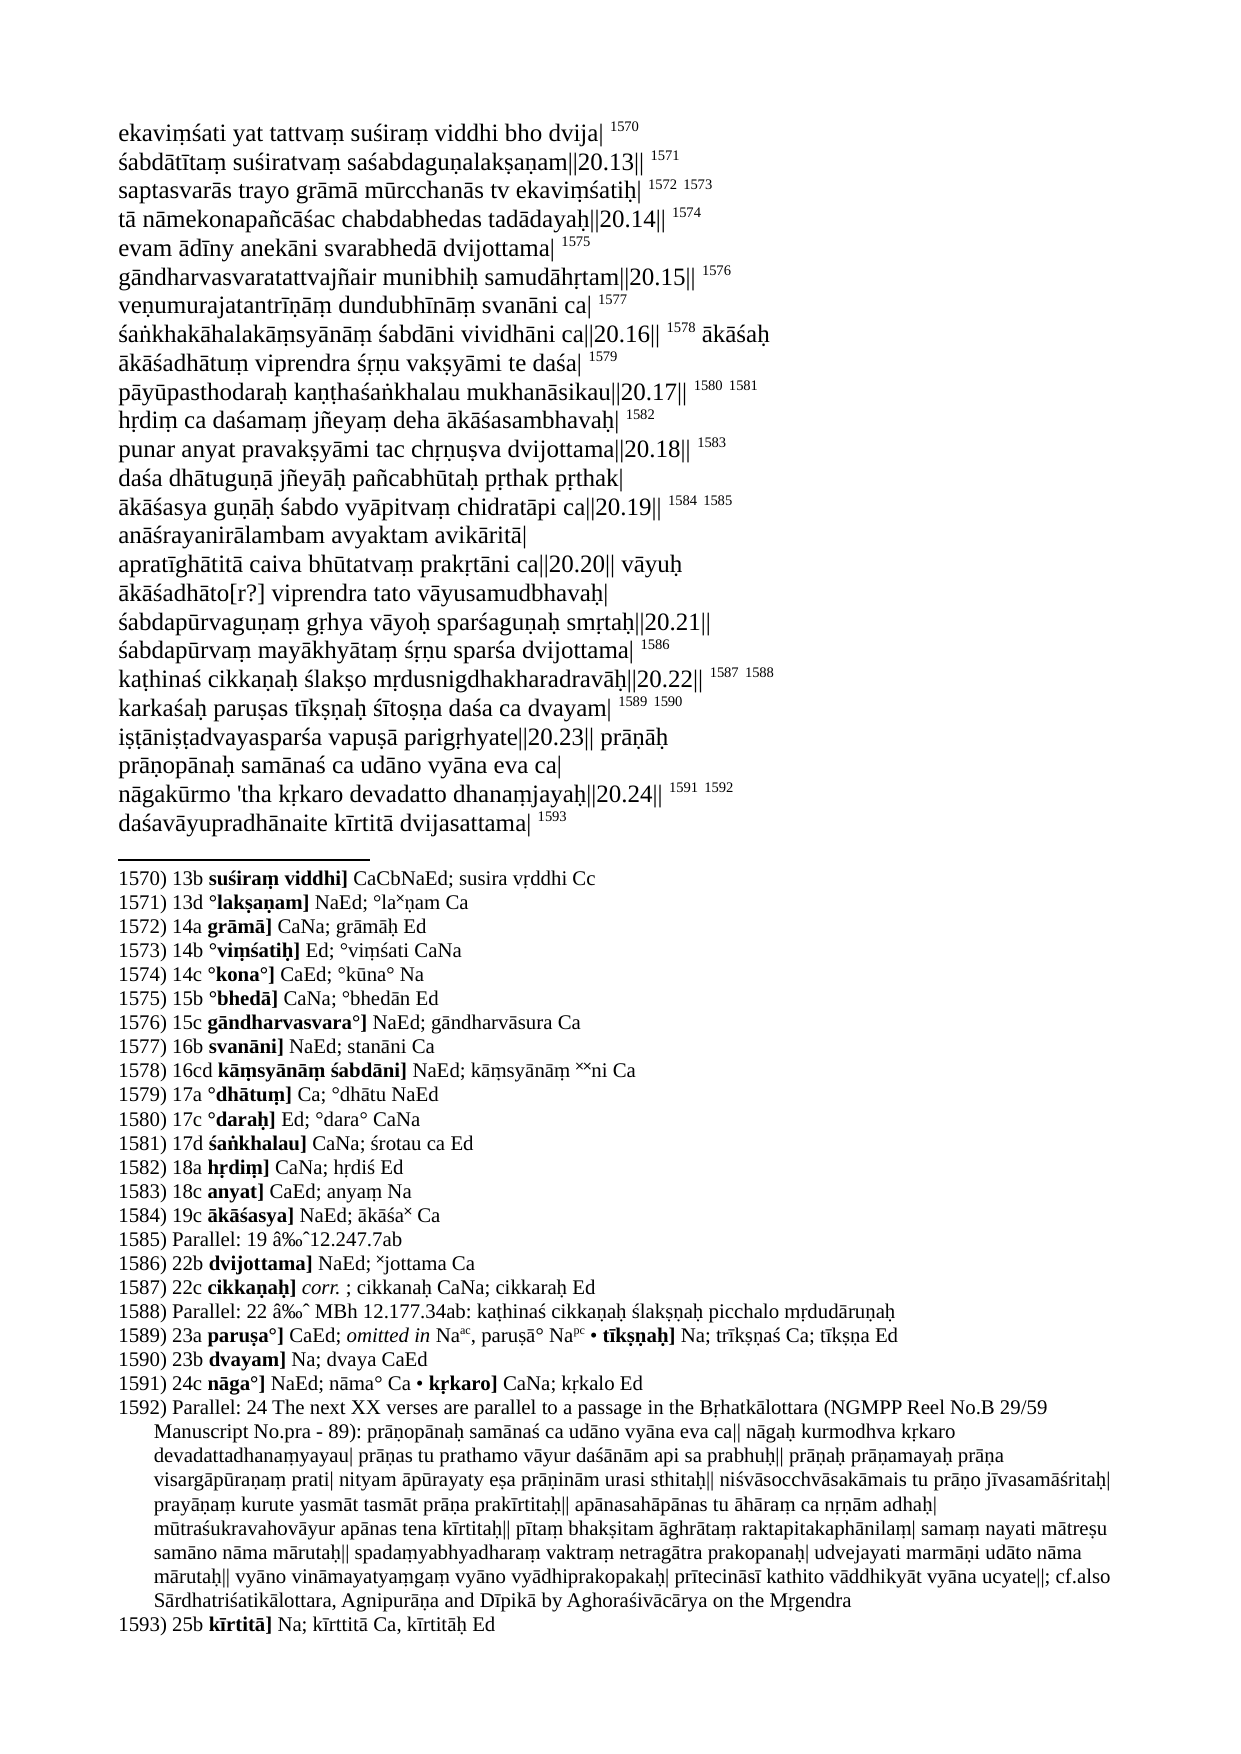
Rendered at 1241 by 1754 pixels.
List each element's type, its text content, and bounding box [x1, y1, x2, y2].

text karkaśaḥ paruṣas tīkṣṇaḥ śītoṣṇa daśa ca dvayam| [118, 693, 1122, 722]
text ākāśasya guṇāḥ śabdo vyāpitvaṃ chidratāpi ca||20.19|| [118, 492, 1122, 521]
text ) 23a paruṣa°] CaEd; omitted in Naac, paruṣā° Napc • tīkṣṇaḥ] Na; trīkṣṇaś Ca; tīkṣṇa Ed [118, 1323, 1122, 1347]
text tā nāmekonapañcāśac chabdabhedas tadādayaḥ||20.14|| [118, 204, 1122, 233]
text ) 14c °kona°] CaEd; °kūna° Na [118, 962, 1122, 986]
text ) 14a grāmā] CaNa; grāmāḥ Ed [118, 914, 1122, 938]
text veṇumurajatantrīṇāṃ dundubhīnāṃ svanāni ca| [118, 291, 1122, 319]
text ) 15b °bhedā] CaNa; °bhedān Ed [118, 986, 1122, 1010]
text ) 22c cikkaṇaḥ] corr. ; cikkanaḥ CaNa; cikkaraḥ Ed [118, 1275, 1122, 1299]
text pāyūpasthodaraḥ kaṇṭhaśaṅkhalau mukhanāsikau||20.17|| [118, 377, 1122, 406]
text saptasvarās trayo grāmā mūrcchanās tv ekaviṃśatiḥ| [118, 176, 1122, 204]
text evam ādīny anekāni svarabhedā dvijottama| [118, 233, 1122, 262]
text ) Parallel: 22 â‰ˆ MBh 12.177.34ab: kaṭhinaś cikkaṇaḥ ślakṣṇaḥ picchalo mṛdudāruṇaḥ [118, 1299, 1122, 1323]
text ) 13d °lakṣaṇam] NaEd; °la˟ṇam Ca [118, 890, 1122, 914]
text ākāśadhātuṃ viprendra śṛṇu vakṣyāmi te daśa| [118, 348, 1122, 377]
text ) 15c gāndharvasvara°] NaEd; gāndharvāsura Ca [118, 1010, 1122, 1034]
text ) 18a hṛdiṃ] CaNa; hṛdiś Ed [118, 1154, 1122, 1179]
text ) Parallel: 19 â‰ˆ12.247.7ab [118, 1227, 1122, 1251]
text ākāśadhāto[r?] viprendra tato vāyusamudbhavaḥ| [118, 578, 1122, 607]
text ) 17c °daraḥ] Ed; °dara° CaNa [118, 1106, 1122, 1131]
text śabdapūrvaguṇaṃ gṛhya vāyoḥ sparśaguṇaḥ smṛtaḥ||20.21|| [118, 607, 1122, 636]
text daśa dhātuguṇā jñeyāḥ pañcabhūtaḥ pṛthak pṛthak| [118, 463, 1122, 492]
text nāgakūrmo 'tha kṛkaro devadatto dhanaṃjayaḥ||20.24|| [118, 779, 1122, 808]
text ) 24c nāga°] NaEd; nāma° Ca • kṛkaro] CaNa; kṛkalo Ed [118, 1371, 1122, 1395]
text ) Parallel: 24 The next XX verses are parallel to a passage in the Bṛhatkālottara (NGMPP Reel No.B 29/59 Manuscript No.pra - 89): prāṇopānaḥ samānaś ca udāno vyāna eva ca|| nāgaḥ kurmodhva kṛkaro devadattadhanaṃyayau| prāṇas tu prathamo vāyur daśānām api sa prabhuḥ|| prāṇaḥ prāṇamayaḥ prāṇa visargāpūraṇaṃ prati| nityam āpūrayaty eṣa prāṇinām urasi sthitaḥ|| niśvāsocchvāsakāmais tu prāṇo jīvasamāśritaḥ| prayāṇaṃ kurute yasmāt tasmāt prāṇa prakīrtitaḥ|| apānasahāpānas tu āhāraṃ ca nṛṇām adhaḥ| mūtraśukravahovāyur apānas tena kīrtitaḥ|| pītaṃ bhakṣitam āghrātaṃ raktapitakaphānilaṃ| samaṃ nayati mātreṣu samāno nāma mārutaḥ|| spadaṃyabhyadharaṃ vaktraṃ netragātra prakopanaḥ| udvejayati marmāṇi udāto nāma mārutaḥ|| vyāno vināmayatyaṃgaṃ vyāno vyādhiprakopakaḥ| prītecināsī kathito vāddhikyāt vyāna ucyate||; cf.also Sārdhatriśatikālottara, Agnipurāṇa and Dīpikā by Aghoraśivācārya on the Mṛgendra [118, 1395, 1122, 1612]
text gāndharvasvaratattvajñair munibhiḥ samudāhṛtam||20.15|| [118, 262, 1122, 291]
text ) 13b suśiraṃ viddhi] CaCbNaEd; susira vṛddhi Cc [118, 866, 1122, 890]
text śaṅkhakāhalakāṃsyānāṃ śabdāni vividhāni ca||20.16|| ākāśaḥ [118, 319, 1122, 348]
text anāśrayanirālambam avyaktam avikāritā| [118, 521, 1122, 549]
text prāṇopānaḥ samānaś ca udāno vyāna eva ca| [118, 751, 1122, 779]
text hṛdiṃ ca daśamaṃ jñeyaṃ deha ākāśasambhavaḥ| [118, 406, 1122, 434]
text kaṭhinaś cikkaṇaḥ ślakṣo mṛdusnigdhakharadravāḥ||20.22|| [118, 664, 1122, 693]
text ) 22b dvijottama] NaEd; ˟jottama Ca [118, 1251, 1122, 1275]
text ) 17d śaṅkhalau] CaNa; śrotau ca Ed [118, 1131, 1122, 1154]
text ekaviṃśati yat tattvaṃ suśiraṃ viddhi bho dvija| [118, 118, 1122, 147]
text ) 14b °viṃśatiḥ] Ed; °viṃśati CaNa [118, 938, 1122, 962]
text iṣṭāniṣṭadvayasparśa vapuṣā parigṛhyate||20.23|| prāṇāḥ [118, 722, 1122, 751]
text daśavāyupradhānaite kīrtitā dvijasattama| [118, 808, 1122, 837]
text ) 16b svanāni] NaEd; stanāni Ca [118, 1034, 1122, 1058]
text ) 25b kīrtitā] Na; kīrttitā Ca, kīrtitāḥ Ed [118, 1612, 1122, 1636]
text ) 17a °dhātuṃ] Ca; °dhātu NaEd [118, 1082, 1122, 1106]
text ) 23b dvayam] Na; dvaya CaEd [118, 1347, 1122, 1371]
text ) 19c ākāśasya] NaEd; ākāśa˟ Ca [118, 1203, 1122, 1227]
text śabdapūrvaṃ mayākhyātaṃ śṛṇu sparśa dvijottama| [118, 636, 1122, 664]
text ) 16cd kāṃsyānāṃ śabdāni] NaEd; kāṃsyānāṃ ˟˟ni Ca [118, 1058, 1122, 1082]
text ) 18c anyat] CaEd; anyaṃ Na [118, 1179, 1122, 1203]
text apratīghātitā caiva bhūtatvaṃ prakṛtāni ca||20.20|| vāyuḥ [118, 549, 1122, 578]
text punar anyat pravakṣyāmi tac chṛṇuṣva dvijottama||20.18|| [118, 434, 1122, 463]
text śabdātītaṃ suśiratvaṃ saśabdaguṇalakṣaṇam||20.13|| [118, 147, 1122, 176]
